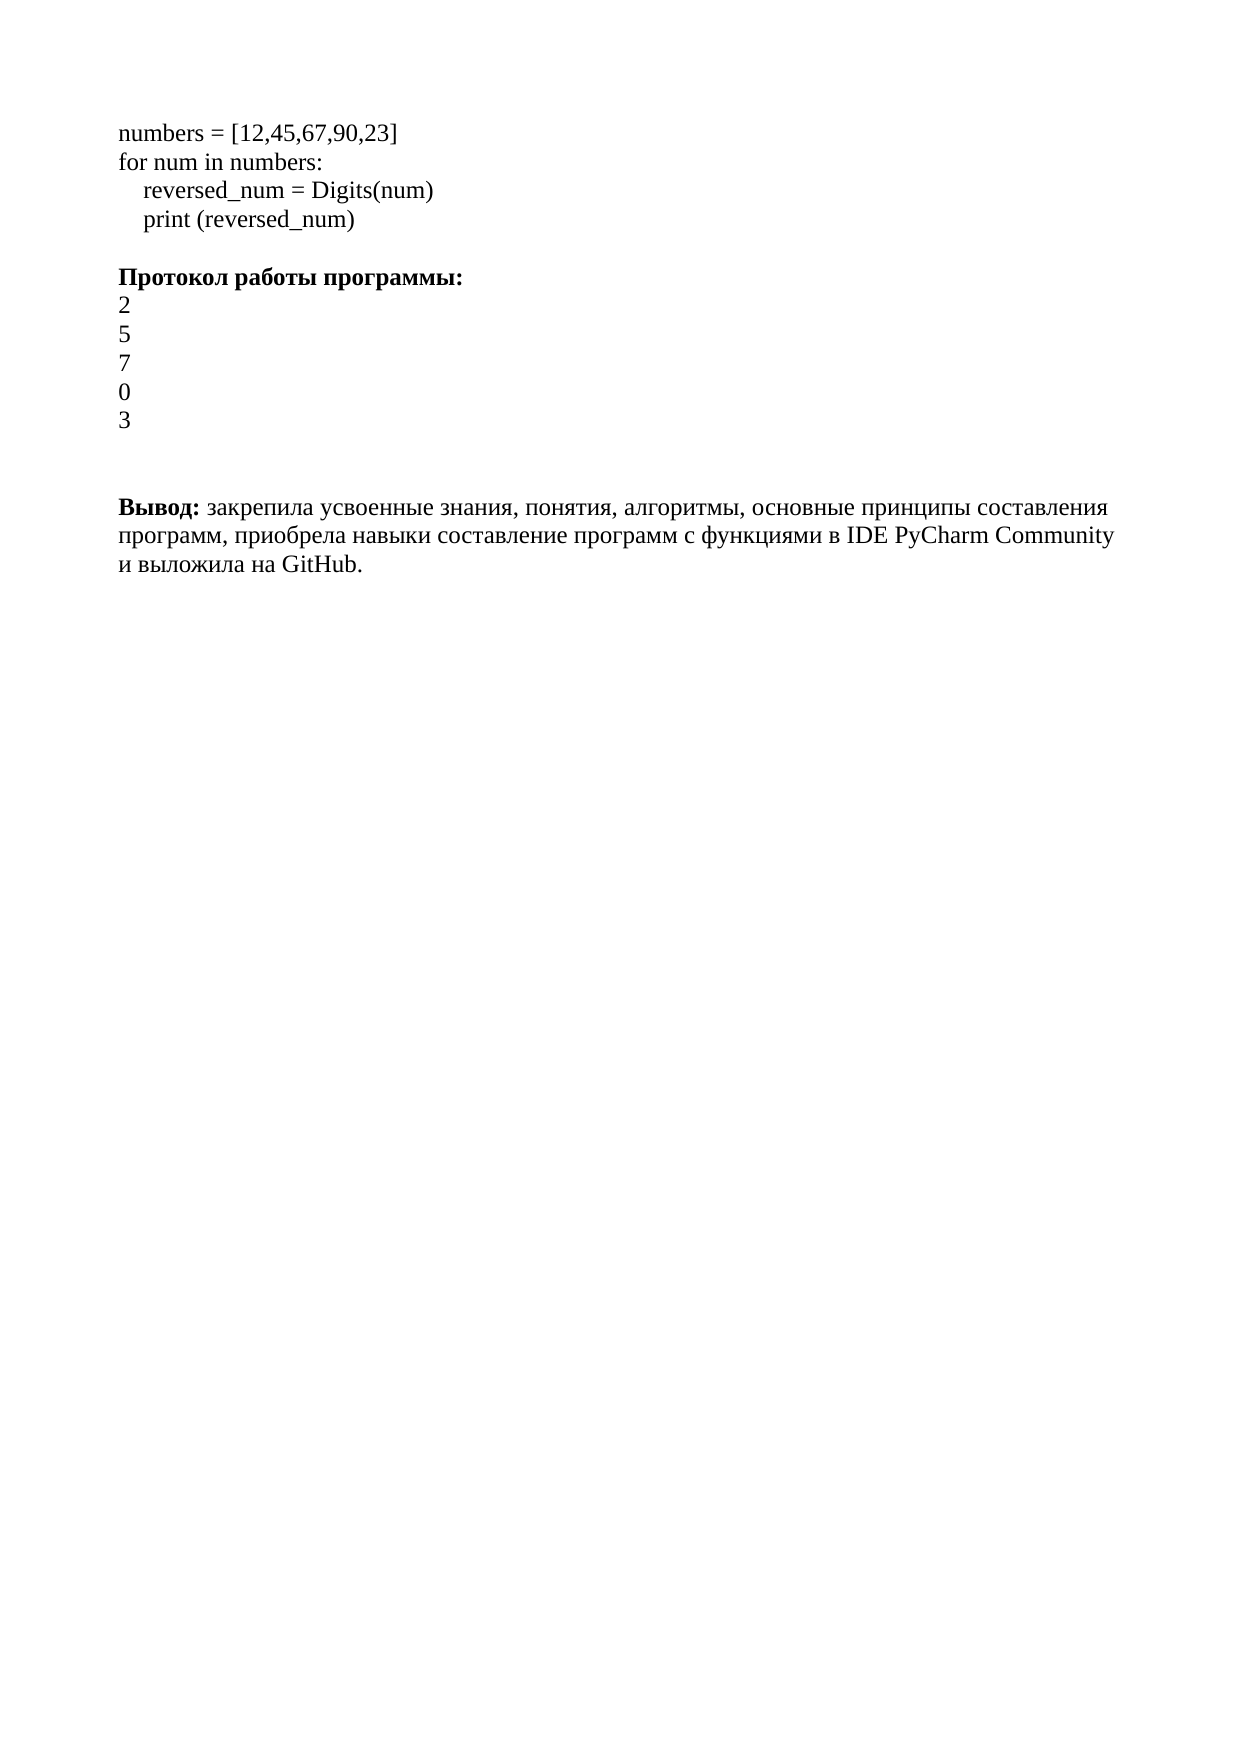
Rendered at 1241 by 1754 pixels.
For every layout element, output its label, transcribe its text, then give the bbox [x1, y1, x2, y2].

text Вывод: закрепила усвоенные знания, понятия, алгоритмы, основные принципы составления программ, приобрела навыки составление программ с функциями в IDE PyCharm Community и выложила на GitHub. [118, 492, 1122, 578]
text 3 [118, 406, 1122, 434]
text Протокол работы программы: [118, 262, 1122, 291]
text 5 [118, 319, 1122, 348]
text 0 [118, 377, 1122, 406]
text 7 [118, 348, 1122, 377]
text 2 [118, 291, 1122, 319]
text numbers = [12,45,67,90,23] for num in numbers: reversed_num = Digits(num) print (reversed_num) [118, 118, 1122, 233]
